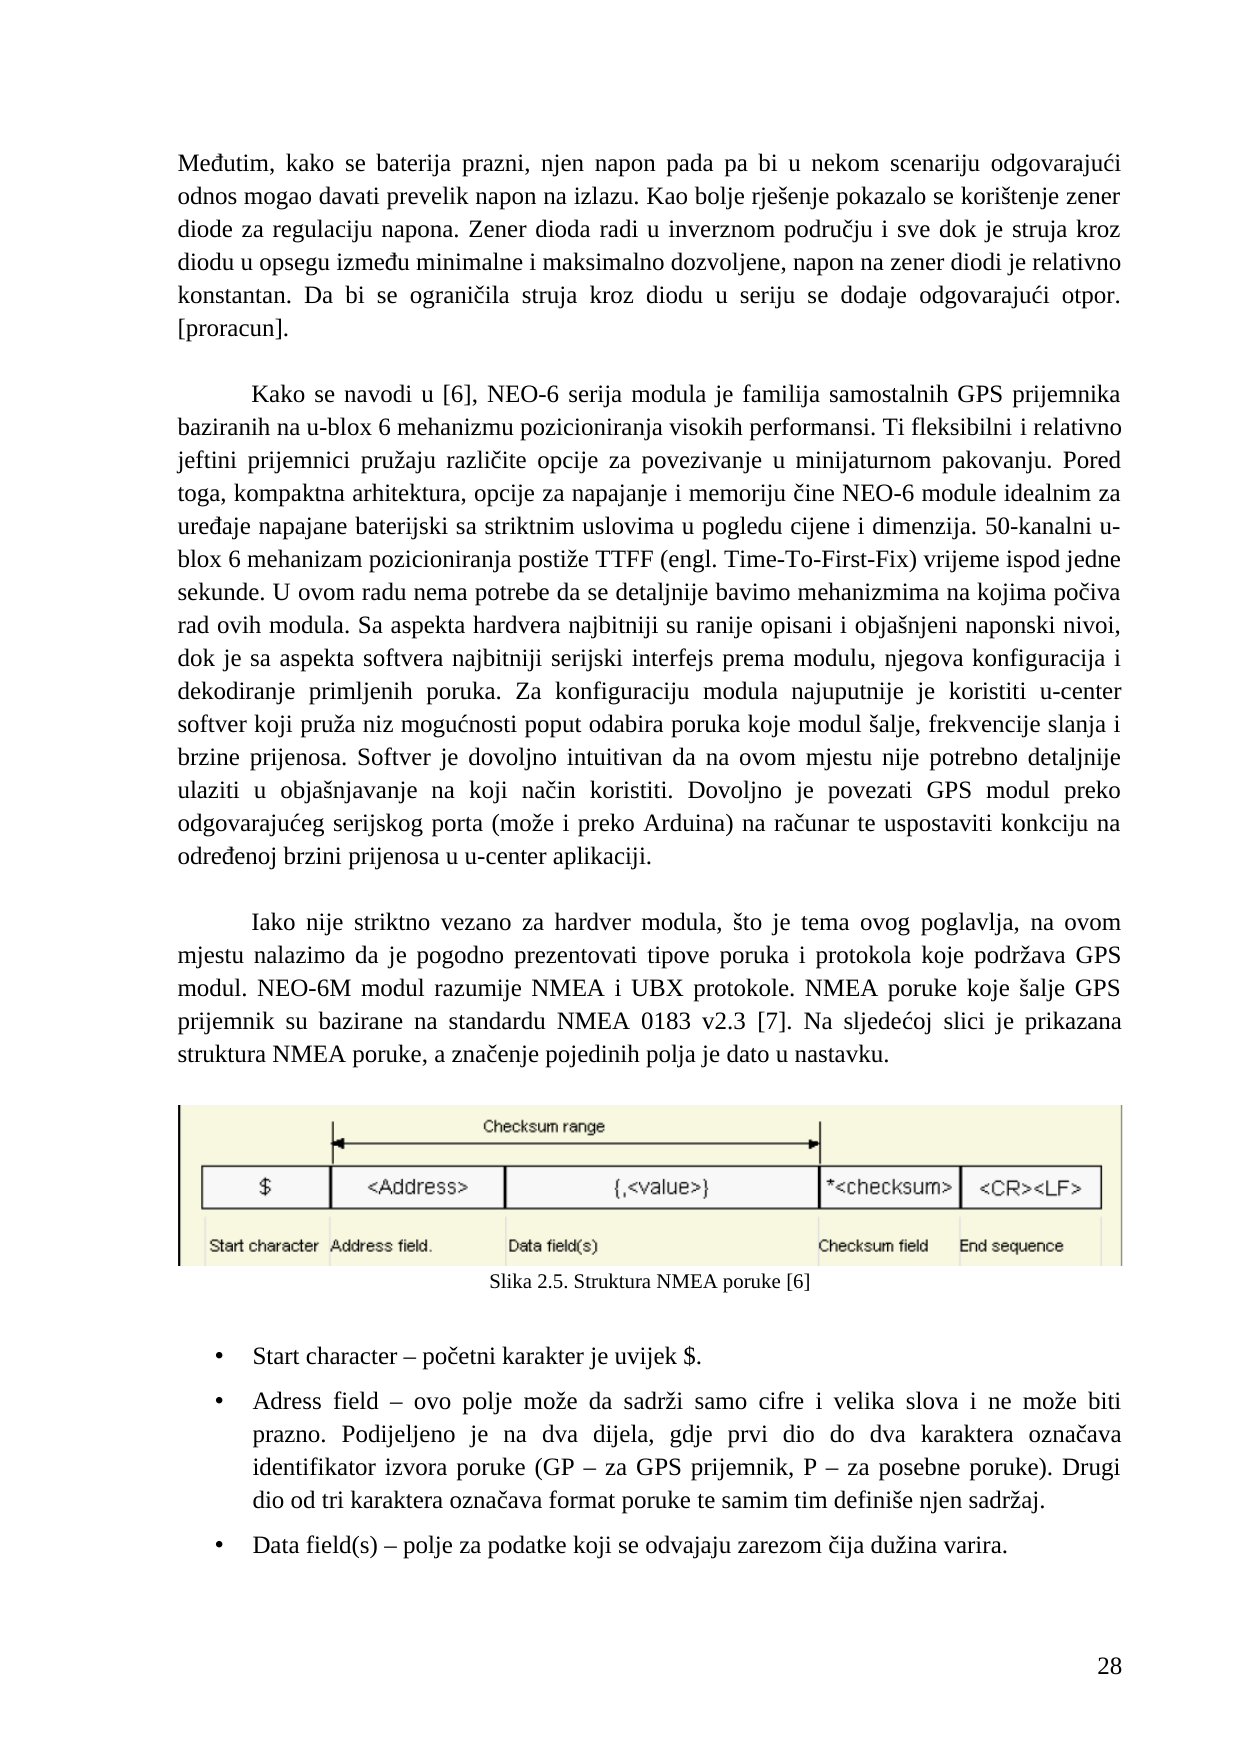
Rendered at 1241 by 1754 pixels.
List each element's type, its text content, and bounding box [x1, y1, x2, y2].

text Slika 2.5. Struktura NMEA poruke [6] [177, 1266, 1122, 1293]
list Start character – početni karakter je uvijek $. [215, 1341, 1122, 1370]
list Data field(s) – polje za podatke koji se odvajaju zarezom čija dužina varira. [215, 1530, 1122, 1559]
text Iako nije striktno vezano za hardver modula, što je tema ovog poglavlja, na ovom mjestu nalazimo da je pogodno prezentovati tipove poruka i protokola koje podržava GPS modul. NEO-6M modul razumije NMEA i UBX protokole. NMEA poruke koje šalje GPS prijemnik su bazirane na standardu NMEA 0183 v2.3 [7]. Na sljedećoj slici je prikazana struktura NMEA poruke, a značenje pojedinih polja je dato u nastavku. [177, 907, 1122, 1068]
text Kako se navodi u [6], NEO-6 serija modula je familija samostalnih GPS prijemnika baziranih na u-blox 6 mehanizmu pozicioniranja visokih performansi. Ti fleksibilni i relativno jeftini prijemnici pružaju različite opcije za povezivanje u minijaturnom pakovanju. Pored toga, kompaktna arhitektura, opcije za napajanje i memoriju čine NEO-6 module idealnim za uređaje napajane baterijski sa striktnim uslovima u pogledu cijene i dimenzija. 50-kanalni u-blox 6 mehanizam pozicioniranja postiže TTFF (engl. Time-To-First-Fix) vrijeme ispod jedne sekunde. U ovom radu nema potrebe da se detaljnije bavimo mehanizmima na kojima počiva rad ovih modula. Sa aspekta hardvera najbitniji su ranije opisani i objašnjeni naponski nivoi, dok je sa aspekta softvera najbitniji serijski interfejs prema modulu, njegova konfiguracija i dekodiranje primljenih poruka. Za konfiguraciju modula najuputnije je koristiti u-center softver koji pruža niz mogućnosti poput odabira poruka koje modul šalje, frekvencije slanja i brzine prijenosa. Softver je dovoljno intuitivan da na ovom mjestu nije potrebno detaljnije ulaziti u objašnjavanje na koji način koristiti. Dovoljno je povezati GPS modul preko odgovarajućeg serijskog porta (može i preko Arduina) na računar te uspostaviti konkciju na određenoj brzini prijenosa u u-center aplikaciji. [177, 379, 1122, 870]
list Adress field – ovo polje može da sadrži samo cifre i velika slova i ne može biti prazno. Podijeljeno je na dva dijela, gdje prvi dio do dva karaktera označava identifikator izvora poruke (GP – za GPS prijemnik, P – za posebne poruke). Drugi dio od tri karaktera označava format poruke te samim tim definiše njen sadržaj. [215, 1386, 1122, 1514]
text Međutim, kako se baterija prazni, njen napon pada pa bi u nekom scenariju odgovarajući odnos mogao davati prevelik napon na izlazu. Kao bolje rješenje pokazalo se korištenje zener diode za regulaciju napona. Zener dioda radi u inverznom području i sve dok je struja kroz diodu u opsegu između minimalne i maksimalno dozvoljene, napon na zener diodi je relativno konstantan. Da bi se ograničila struja kroz diodu u seriju se dodaje odgovarajući otpor. [proracun]. [177, 148, 1122, 342]
picture [177, 1105, 1123, 1266]
